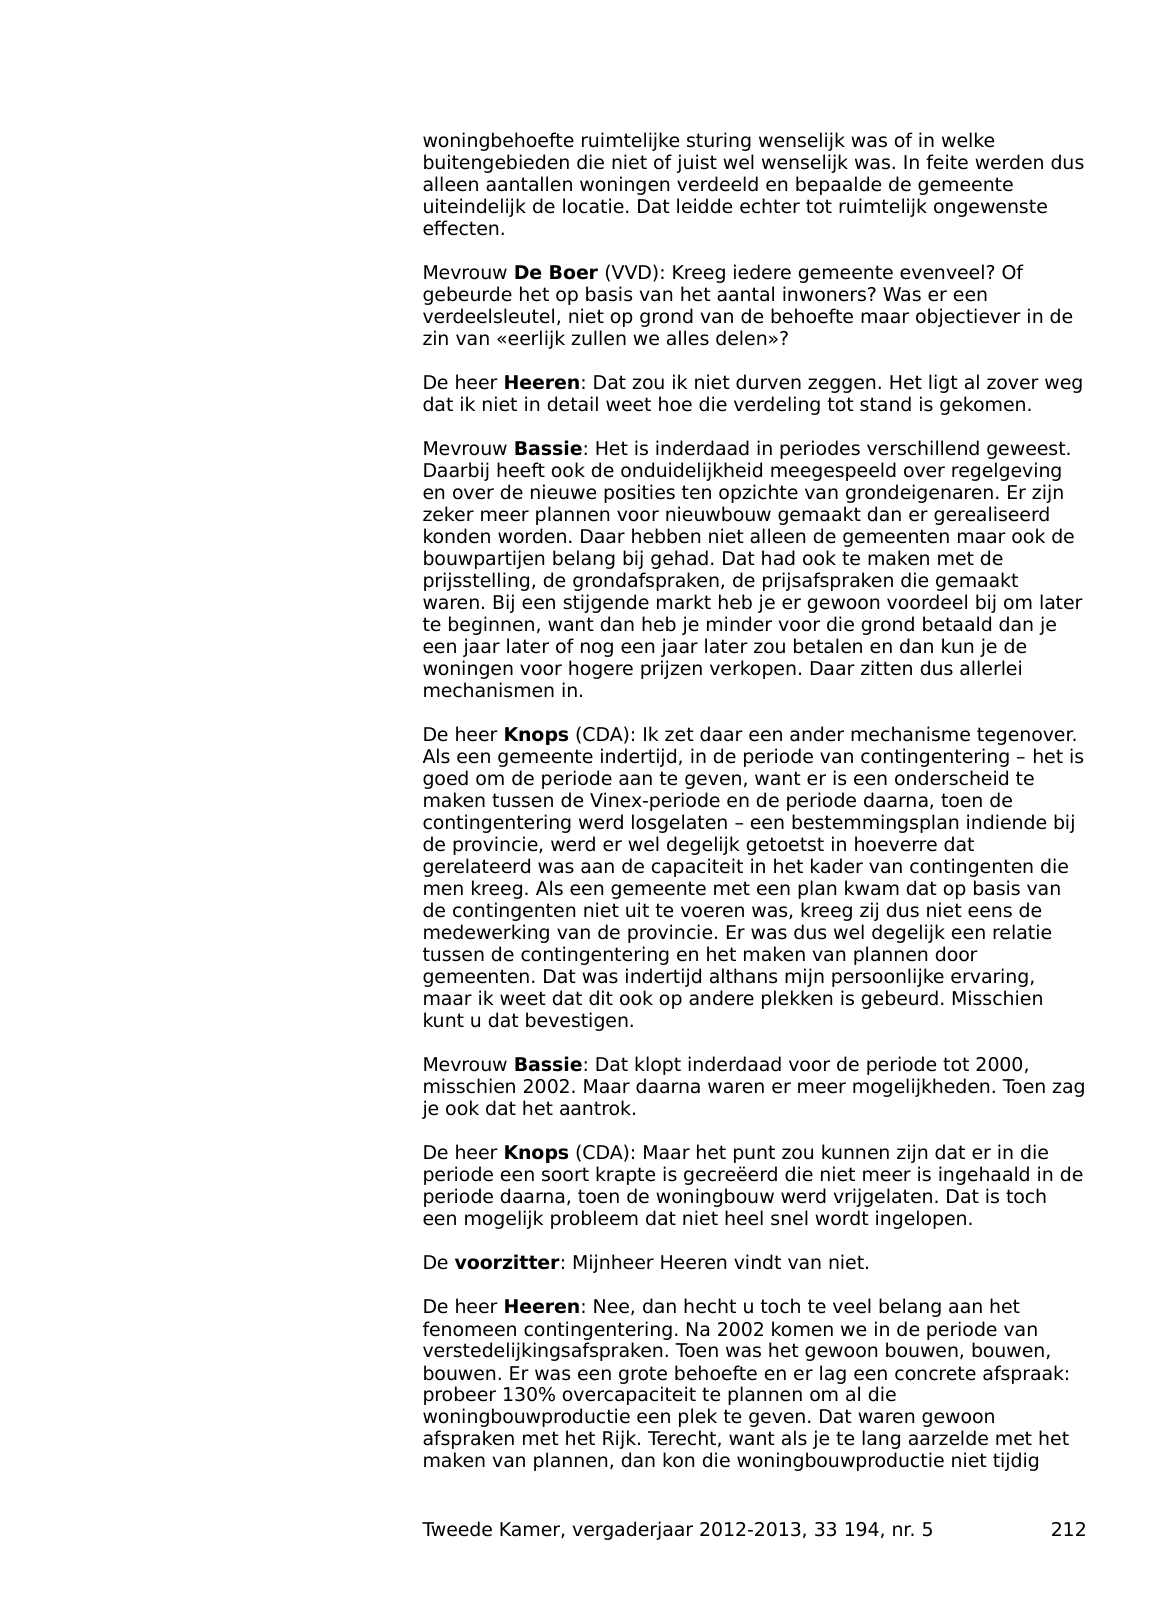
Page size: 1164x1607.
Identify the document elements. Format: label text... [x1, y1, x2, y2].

text De heer Heeren: Nee, dan hecht u toch te veel belang aan het fenomeen contingentering. Na 2002 komen we in de periode van verstedelijkingsafspraken. Toen was het gewoon bouwen, bouwen, bouwen. Er was een grote behoefte en er lag een concrete afspraak: probeer 130% overcapaciteit te plannen om al die woningbouwproductie een plek te geven. Dat waren gewoon afspraken met het Rijk. Terecht, want als je te lang aarzelde met het maken van plannen, dan kon die woningbouwproductie niet tijdig [422, 1296, 1087, 1472]
text woningbehoefte ruimtelijke sturing wenselijk was of in welke buitengebieden die niet of juist wel wenselijk was. In feite werden dus alleen aantallen woningen verdeeld en bepaalde de gemeente uiteindelijk de locatie. Dat leidde echter tot ruimtelijk ongewenste effecten. [422, 130, 1087, 240]
text De voorzitter: Mijnheer Heeren vindt van niet. [422, 1252, 1087, 1274]
text De heer Knops (CDA): Ik zet daar een ander mechanisme tegenover. Als een gemeente indertijd, in de periode van contingentering – het is goed om de periode aan te geven, want er is een onderscheid te maken tussen de Vinex-periode en de periode daarna, toen de contingentering werd losgelaten – een bestemmingsplan indiende bij de provincie, werd er wel degelijk getoetst in hoeverre dat gerelateerd was aan de capaciteit in het kader van contingenten die men kreeg. Als een gemeente met een plan kwam dat op basis van de contingenten niet uit te voeren was, kreeg zij dus niet eens de medewerking van de provincie. Er was dus wel degelijk een relatie tussen de contingentering en het maken van plannen door gemeenten. Dat was indertijd althans mijn persoonlijke ervaring, maar ik weet dat dit ook op andere plekken is gebeurd. Misschien kunt u dat bevestigen. [422, 724, 1087, 1032]
text Mevrouw De Boer (VVD): Kreeg iedere gemeente evenveel? Of gebeurde het op basis van het aantal inwoners? Was er een verdeelsleutel, niet op grond van de behoefte maar objectiever in de zin van «eerlijk zullen we alles delen»? [422, 262, 1087, 350]
text De heer Knops (CDA): Maar het punt zou kunnen zijn dat er in die periode een soort krapte is gecreëerd die niet meer is ingehaald in de periode daarna, toen de woningbouw werd vrijgelaten. Dat is toch een mogelijk probleem dat niet heel snel wordt ingelopen. [422, 1142, 1087, 1230]
text De heer Heeren: Dat zou ik niet durven zeggen. Het ligt al zover weg dat ik niet in detail weet hoe die verdeling tot stand is gekomen. [422, 372, 1087, 416]
text Mevrouw Bassie: Het is inderdaad in periodes verschillend geweest. Daarbij heeft ook de onduidelijkheid meegespeeld over regelgeving en over de nieuwe posities ten opzichte van grondeigenaren. Er zijn zeker meer plannen voor nieuwbouw gemaakt dan er gerealiseerd konden worden. Daar hebben niet alleen de gemeenten maar ook de bouwpartijen belang bij gehad. Dat had ook te maken met de prijsstelling, de grondafspraken, de prijsafspraken die gemaakt waren. Bij een stijgende markt heb je er gewoon voordeel bij om later te beginnen, want dan heb je minder voor die grond betaald dan je een jaar later of nog een jaar later zou betalen en dan kun je de woningen voor hogere prijzen verkopen. Daar zitten dus allerlei mechanismen in. [422, 438, 1087, 702]
text Mevrouw Bassie: Dat klopt inderdaad voor de periode tot 2000, misschien 2002. Maar daarna waren er meer mogelijkheden. Toen zag je ook dat het aantrok. [422, 1054, 1087, 1120]
